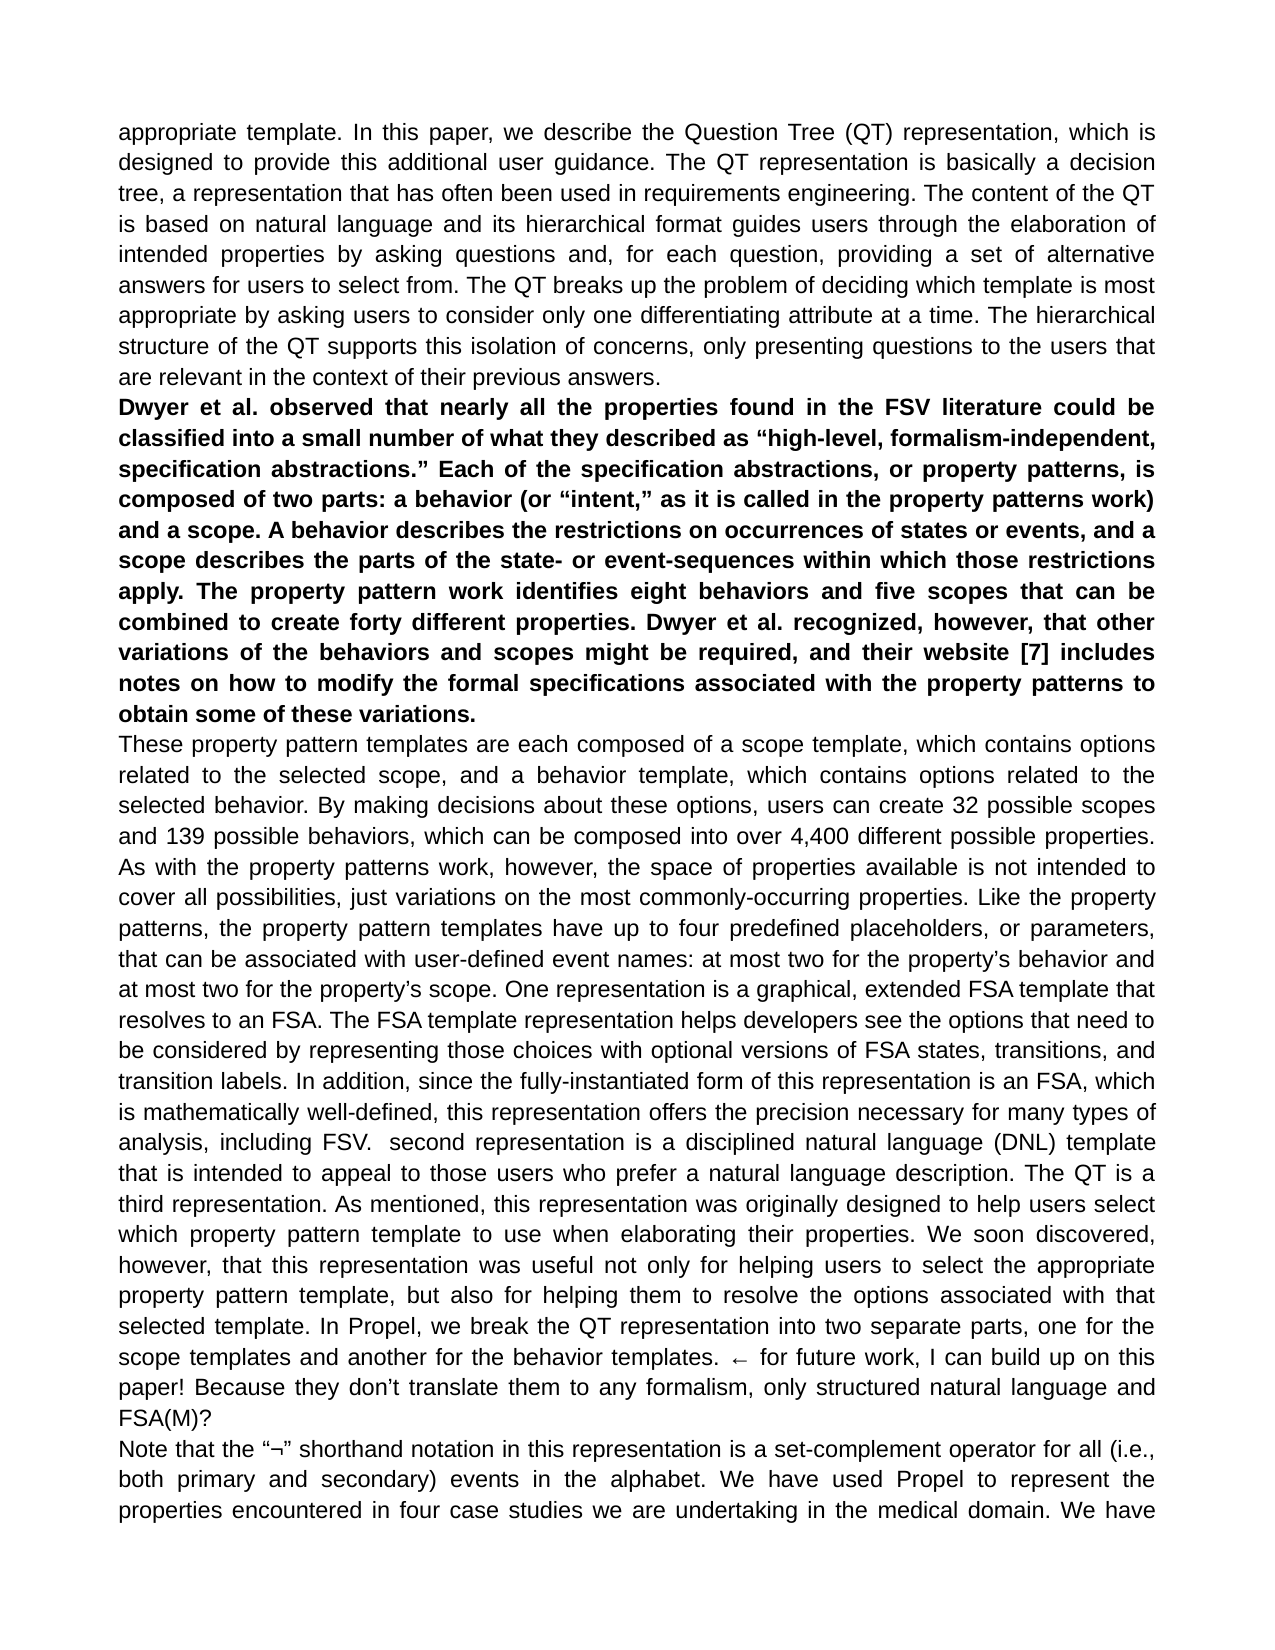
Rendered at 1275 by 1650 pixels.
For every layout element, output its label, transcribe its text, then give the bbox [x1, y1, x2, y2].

text Note that the “¬” shorthand notation in this representation is a set-complement operator for all (i.e., both primary and secondary) events in the alphabet. We have used Propel to represent the properties encountered in four case studies we are undertaking in the medical domain. We have [118, 1435, 1157, 1523]
text Dwyer et al. observed that nearly all the properties found in the FSV literature could be classified into a small number of what they described as “high-level, formalism-independent, specification abstractions.” Each of the specification abstractions, or property patterns, is composed of two parts: a behavior (or “intent,” as it is called in the property patterns work) and a scope. A behavior describes the restrictions on occurrences of states or events, and a scope describes the parts of the state- or event-sequences within which those restrictions apply. The property pattern work identifies eight behaviors and five scopes that can be combined to create forty different properties. Dwyer et al. recognized, however, that other variations of the behaviors and scopes might be required, and their website [7] includes notes on how to modify the formal specifications associated with the property patterns to obtain some of these variations. [118, 394, 1157, 727]
text These property pattern templates are each composed of a scope template, which contains options related to the selected scope, and a behavior template, which contains options related to the selected behavior. By making decisions about these options, users can create 32 possible scopes and 139 possible behaviors, which can be composed into over 4,400 different possible properties. As with the property patterns work, however, the space of properties available is not intended to cover all possibilities, just variations on the most commonly-occurring properties. Like the property patterns, the property pattern templates have up to four predefined placeholders, or parameters, that can be associated with user-defined event names: at most two for the property’s behavior and at most two for the property’s scope. One representation is a graphical, extended FSA template that resolves to an FSA. The FSA template representation helps developers see the options that need to be considered by representing those choices with optional versions of FSA states, transitions, and transition labels. In addition, since the fully-instantiated form of this representation is an FSA, which is mathematically well-defined, this representation offers the precision necessary for many types of analysis, including FSV. second representation is a disciplined natural language (DNL) template that is intended to appeal to those users who prefer a natural language description. The QT is a third representation. As mentioned, this representation was originally designed to help users select which property pattern template to use when elaborating their properties. We soon discovered, however, that this representation was useful not only for helping users to select the appropriate property pattern template, but also for helping them to resolve the options associated with that selected template. In Propel, we break the QT representation into two separate parts, one for the scope templates and another for the behavior templates. ← for future work, I can build up on this paper! Because they don’t translate them to any formalism, only structured natural language and FSA(M)? [118, 731, 1157, 1431]
text appropriate template. In this paper, we describe the Question Tree (QT) representation, which is designed to provide this additional user guidance. The QT representation is basically a decision tree, a representation that has often been used in requirements engineering. The content of the QT is based on natural language and its hierarchical format guides users through the elaboration of intended properties by asking questions and, for each question, providing a set of alternative answers for users to select from. The QT breaks up the problem of deciding which template is most appropriate by asking users to consider only one differentiating attribute at a time. The hierarchical structure of the QT supports this isolation of concerns, only presenting questions to the users that are relevant in the context of their previous answers. [118, 118, 1157, 390]
